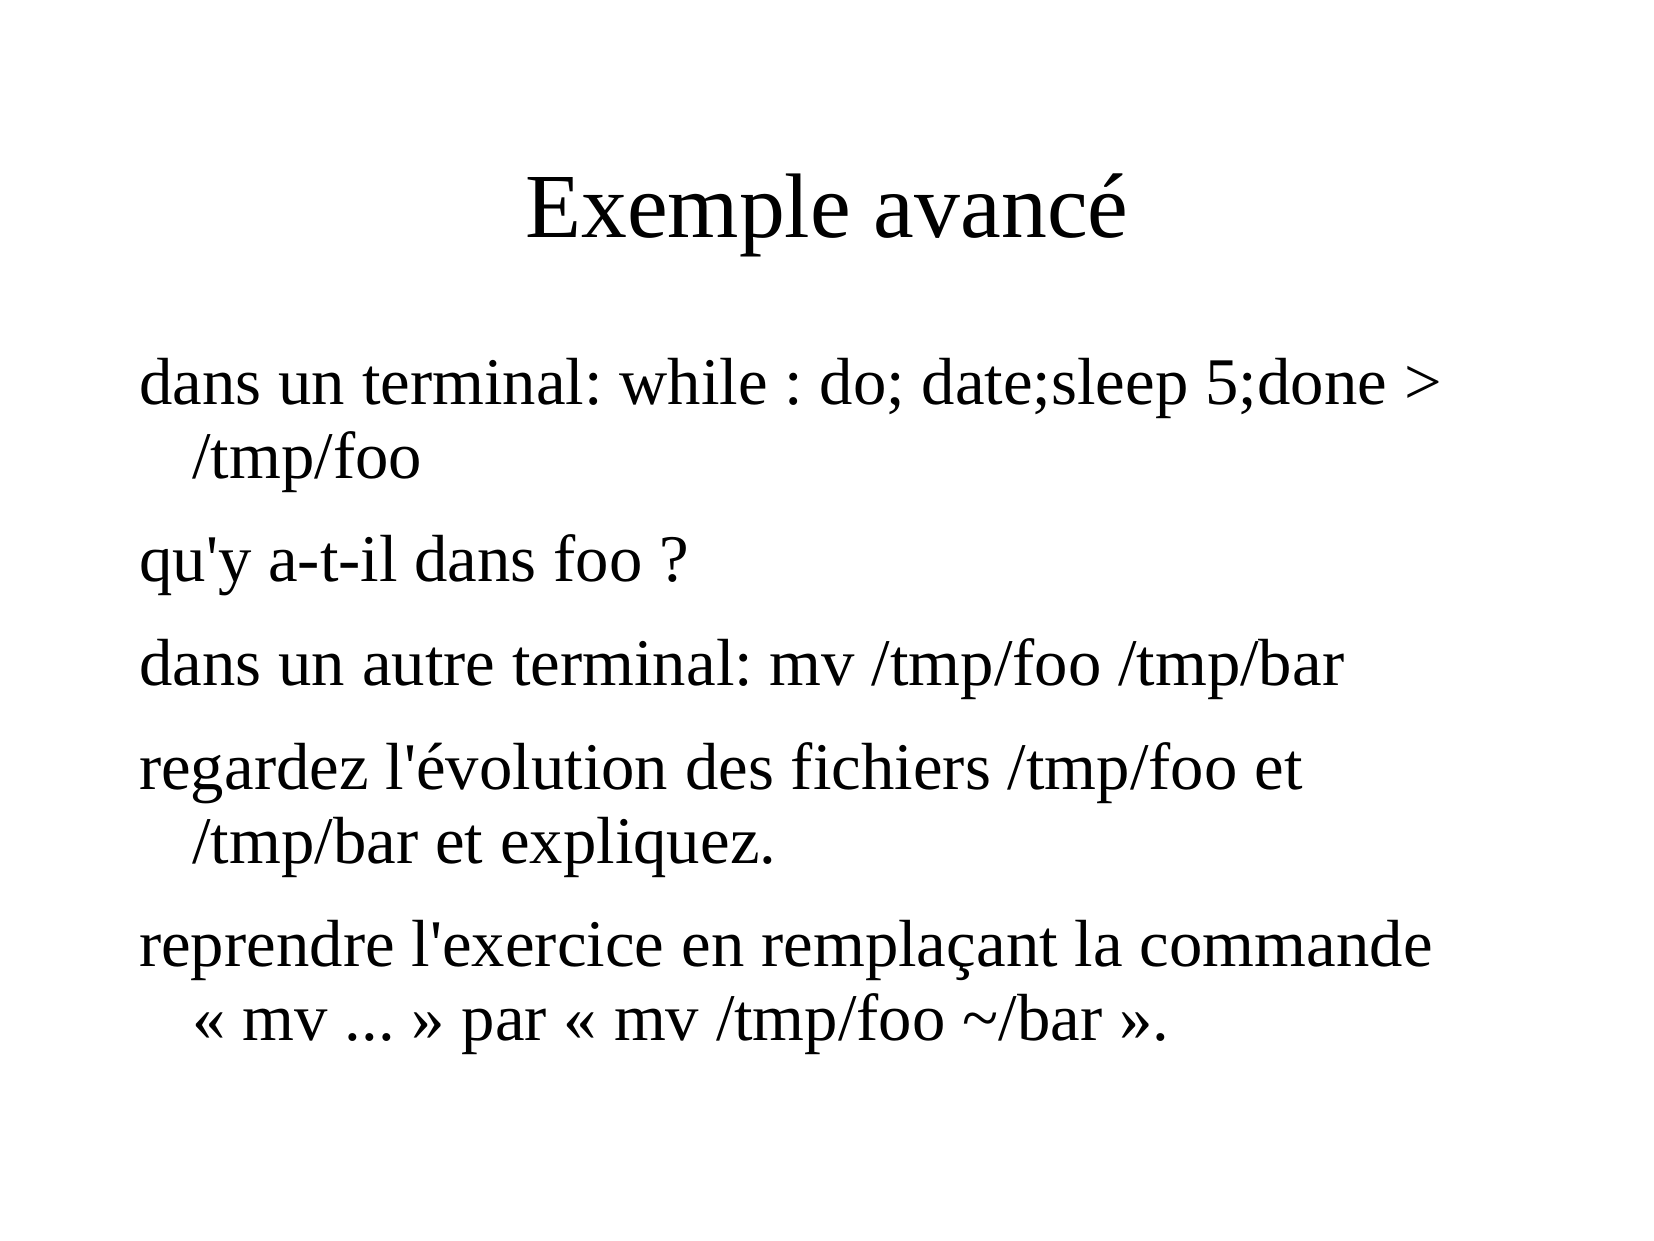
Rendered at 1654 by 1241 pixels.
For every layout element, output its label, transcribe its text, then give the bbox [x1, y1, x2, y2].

title Exemple avancé [121, 102, 1534, 311]
list dans un terminal: while : do; date;sleep 5;done > /tmp/foo qu'y a-t-il dans foo ? dans un autre terminal: mv /tmp/foo /tmp/bar regardez l'évolution des fichiers /tmp/foo et /tmp/bar et expliquez. reprendre l'exercice en remplaçant la commande « mv ... » par « mv /tmp/foo ~/bar ». [121, 344, 1534, 1127]
